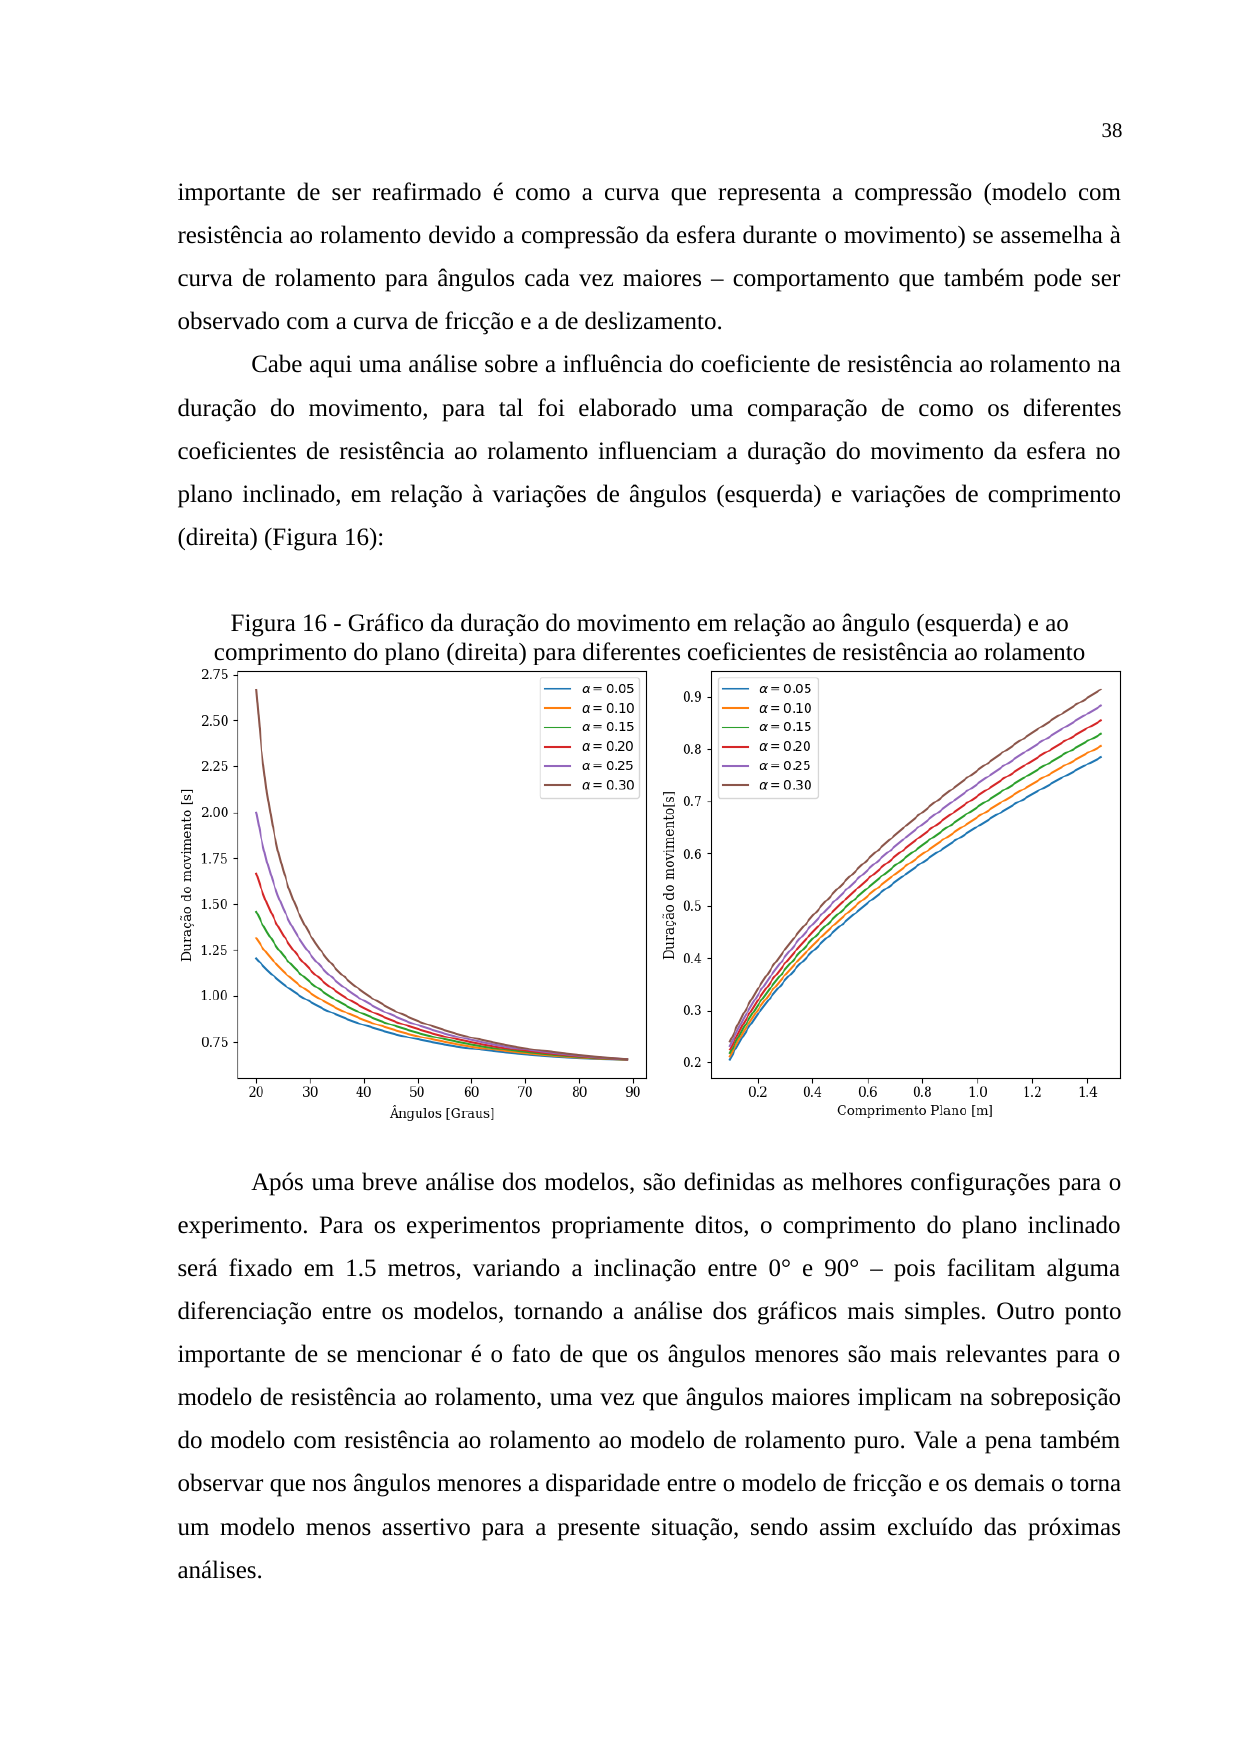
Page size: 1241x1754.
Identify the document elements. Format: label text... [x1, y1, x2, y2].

text importante de ser reafirmado é como a curva que representa a compressão (modelo com resistência ao rolamento devido a compressão da esfera durante o movimento) se assemelha à curva de rolamento para ângulos cada vez maiores – comportamento que também pode ser observado com a curva de fricção e a de deslizamento. [177, 177, 1122, 335]
text Após uma breve análise dos modelos, são definidas as melhores configurações para o experimento. Para os experimentos propriamente ditos, o comprimento do plano inclinado será fixado em 1.5 metros, variando a inclinação entre 0° e 90° – pois facilitam alguma diferenciação entre os modelos, tornando a análise dos gráficos mais simples. Outro ponto importante de se mencionar é o fato de que os ângulos menores são mais relevantes para o modelo de resistência ao rolamento, uma vez que ângulos maiores implicam na sobreposição do modelo com resistência ao rolamento ao modelo de rolamento puro. Vale a pena também observar que nos ângulos menores a disparidade entre o modelo de fricção e os demais o torna um modelo menos assertivo para a presente situação, sendo assim excluído das próximas análises. [177, 1167, 1122, 1583]
text Cabe aqui uma análise sobre a influência do coeficiente de resistência ao rolamento na duração do movimento, para tal foi elaborado uma comparação de como os diferentes coeficientes de resistência ao rolamento influenciam a duração do movimento da esfera no plano inclinado, em relação à variações de ângulos (esquerda) e variações de comprimento (direita) (Figura 16): [177, 349, 1122, 551]
picture [177, 665, 1123, 1124]
text Figura 16 - Gráfico da duração do movimento em relação ao ângulo (esquerda) e ao comprimento do plano (direita) para diferentes coeficientes de resistência ao rolamento [177, 608, 1122, 665]
